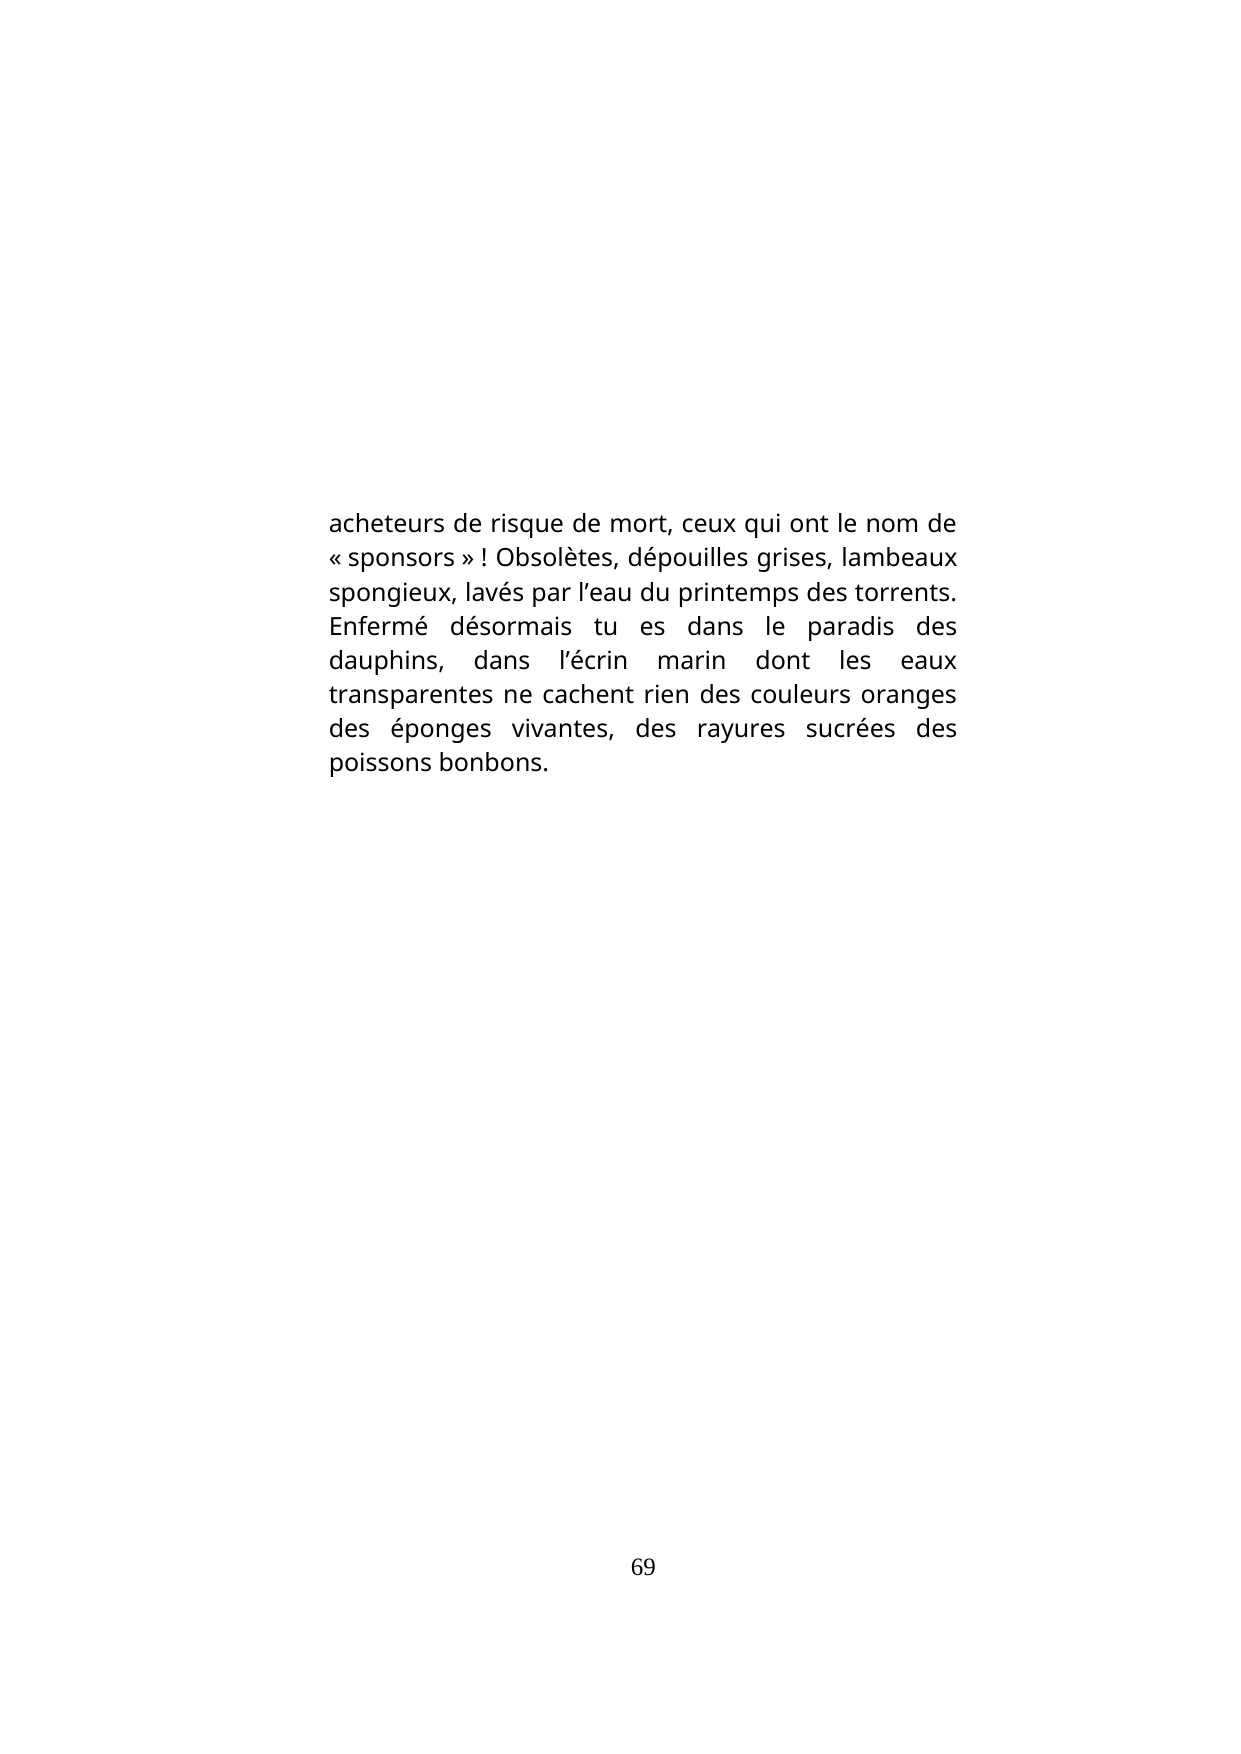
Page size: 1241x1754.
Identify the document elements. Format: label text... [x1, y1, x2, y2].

text acheteurs de risque de mort, ceux qui ont le nom de « sponsors » ! Obsolètes, dépouilles grises, lambeaux spongieux, lavés par l’eau du printemps des torrents. Enfermé désormais tu es dans le paradis des dauphins, dans l’écrin marin dont les eaux transparentes ne cachent rien des couleurs oranges des éponges vivantes, des rayures sucrées des poissons bonbons. [328, 506, 958, 778]
